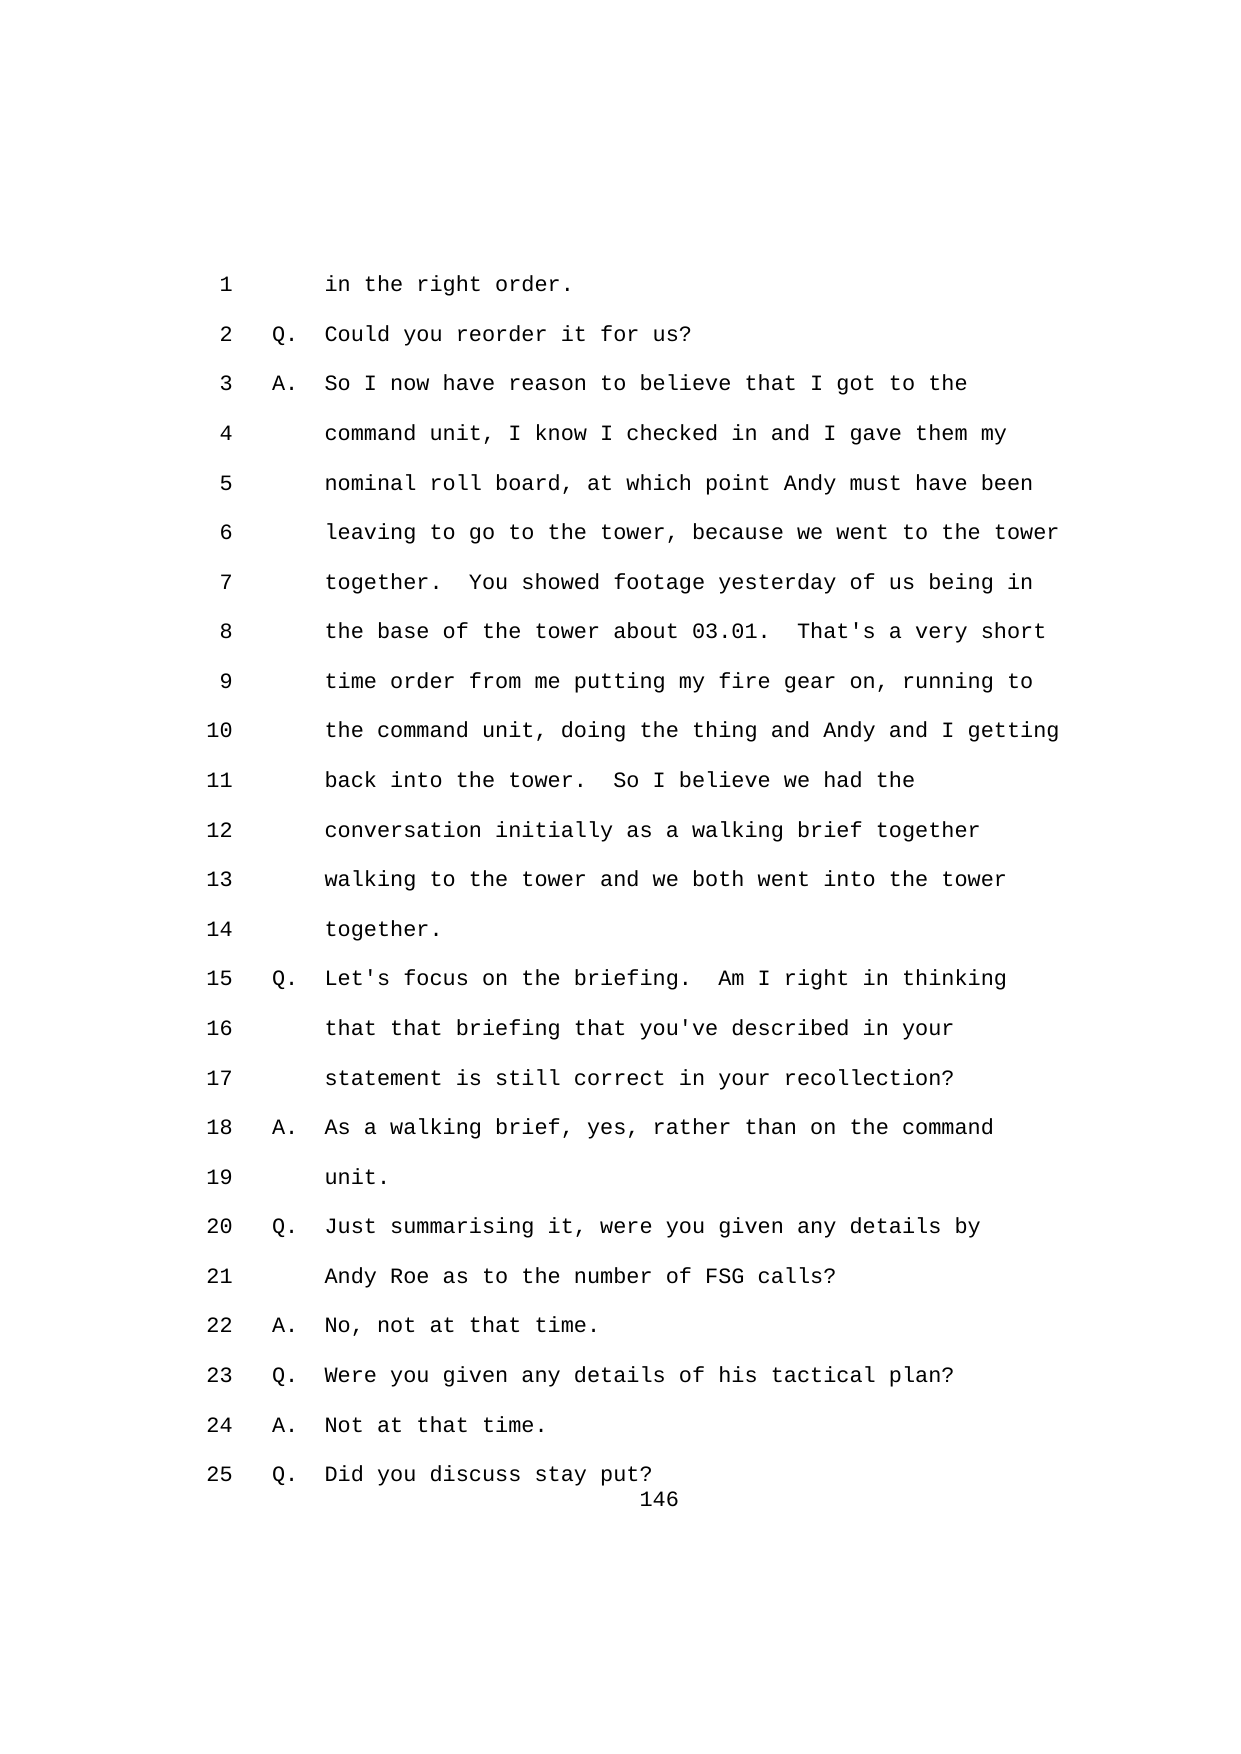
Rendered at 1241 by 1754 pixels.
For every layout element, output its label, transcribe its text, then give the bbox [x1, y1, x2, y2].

text 8 the base of the tower about 03.01. That's a very short [75, 620, 1165, 645]
text 14 together. [75, 918, 1165, 943]
text 4 command unit, I know I checked in and I gave them my [75, 422, 1165, 447]
text 1 in the right order. [75, 273, 1165, 298]
text 20 Q. Just summarising it, were you given any details by [75, 1215, 1165, 1240]
text 10 the command unit, doing the thing and Andy and I getting [75, 719, 1165, 744]
text 7 together. You showed footage yesterday of us being in [75, 571, 1165, 596]
text 12 conversation initially as a walking brief together [75, 819, 1165, 843]
text 25 Q. Did you discuss stay put? [75, 1463, 1165, 1488]
text 15 Q. Let's focus on the briefing. Am I right in thinking [75, 967, 1165, 992]
text 3 A. So I now have reason to believe that I got to the [75, 372, 1165, 397]
text 17 statement is still correct in your recollection? [75, 1067, 1165, 1091]
text 23 Q. Were you given any details of his tactical plan? [75, 1364, 1165, 1389]
text 24 A. Not at that time. [75, 1414, 1165, 1438]
text 16 that that briefing that you've described in your [75, 1017, 1165, 1042]
text 9 time order from me putting my fire gear on, running to [75, 670, 1165, 695]
text 19 unit. [75, 1166, 1165, 1191]
text 2 Q. Could you reorder it for us? [75, 323, 1165, 348]
text 146 [75, 1488, 1165, 1513]
text 13 walking to the tower and we both went into the tower [75, 868, 1165, 893]
text 6 leaving to go to the tower, because we went to the tower [75, 521, 1165, 546]
text 22 A. No, not at that time. [75, 1314, 1165, 1339]
text 11 back into the tower. So I believe we had the [75, 769, 1165, 794]
text 18 A. As a walking brief, yes, rather than on the command [75, 1116, 1165, 1141]
text 21 Andy Roe as to the number of FSG calls? [75, 1265, 1165, 1290]
text 5 nominal roll board, at which point Andy must have been [75, 472, 1165, 496]
